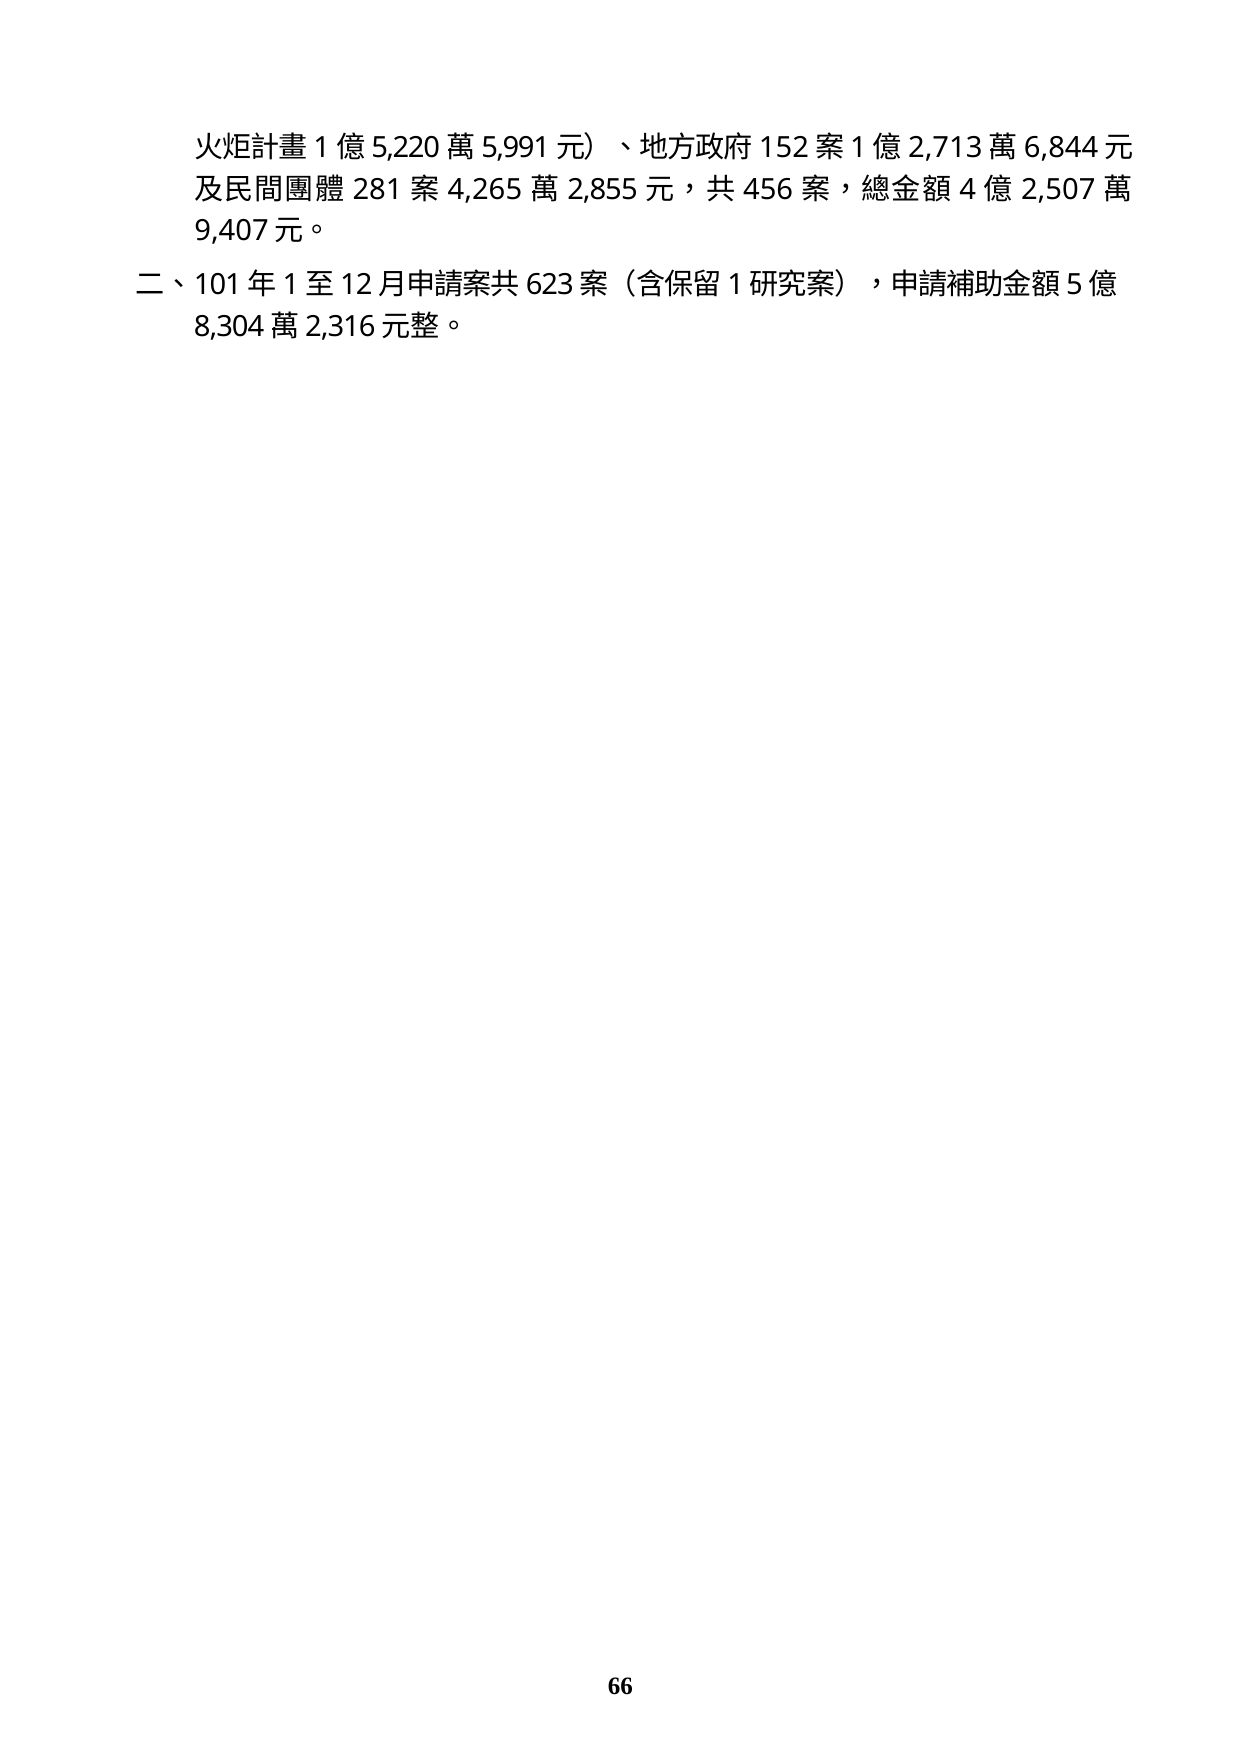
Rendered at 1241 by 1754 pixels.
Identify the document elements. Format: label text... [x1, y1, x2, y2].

text 二、101年1至12月申請案共623案（含保留1研究案），申請補助金額5億8,304萬2,316元整。 [135, 260, 1134, 345]
text 火炬計畫1億5,220萬5,991元）、地方政府152案1億2,713萬6,844元及民間團體281案4,265萬2,855元，共456案，總金額4億2,507萬9,407元。 [135, 124, 1134, 249]
